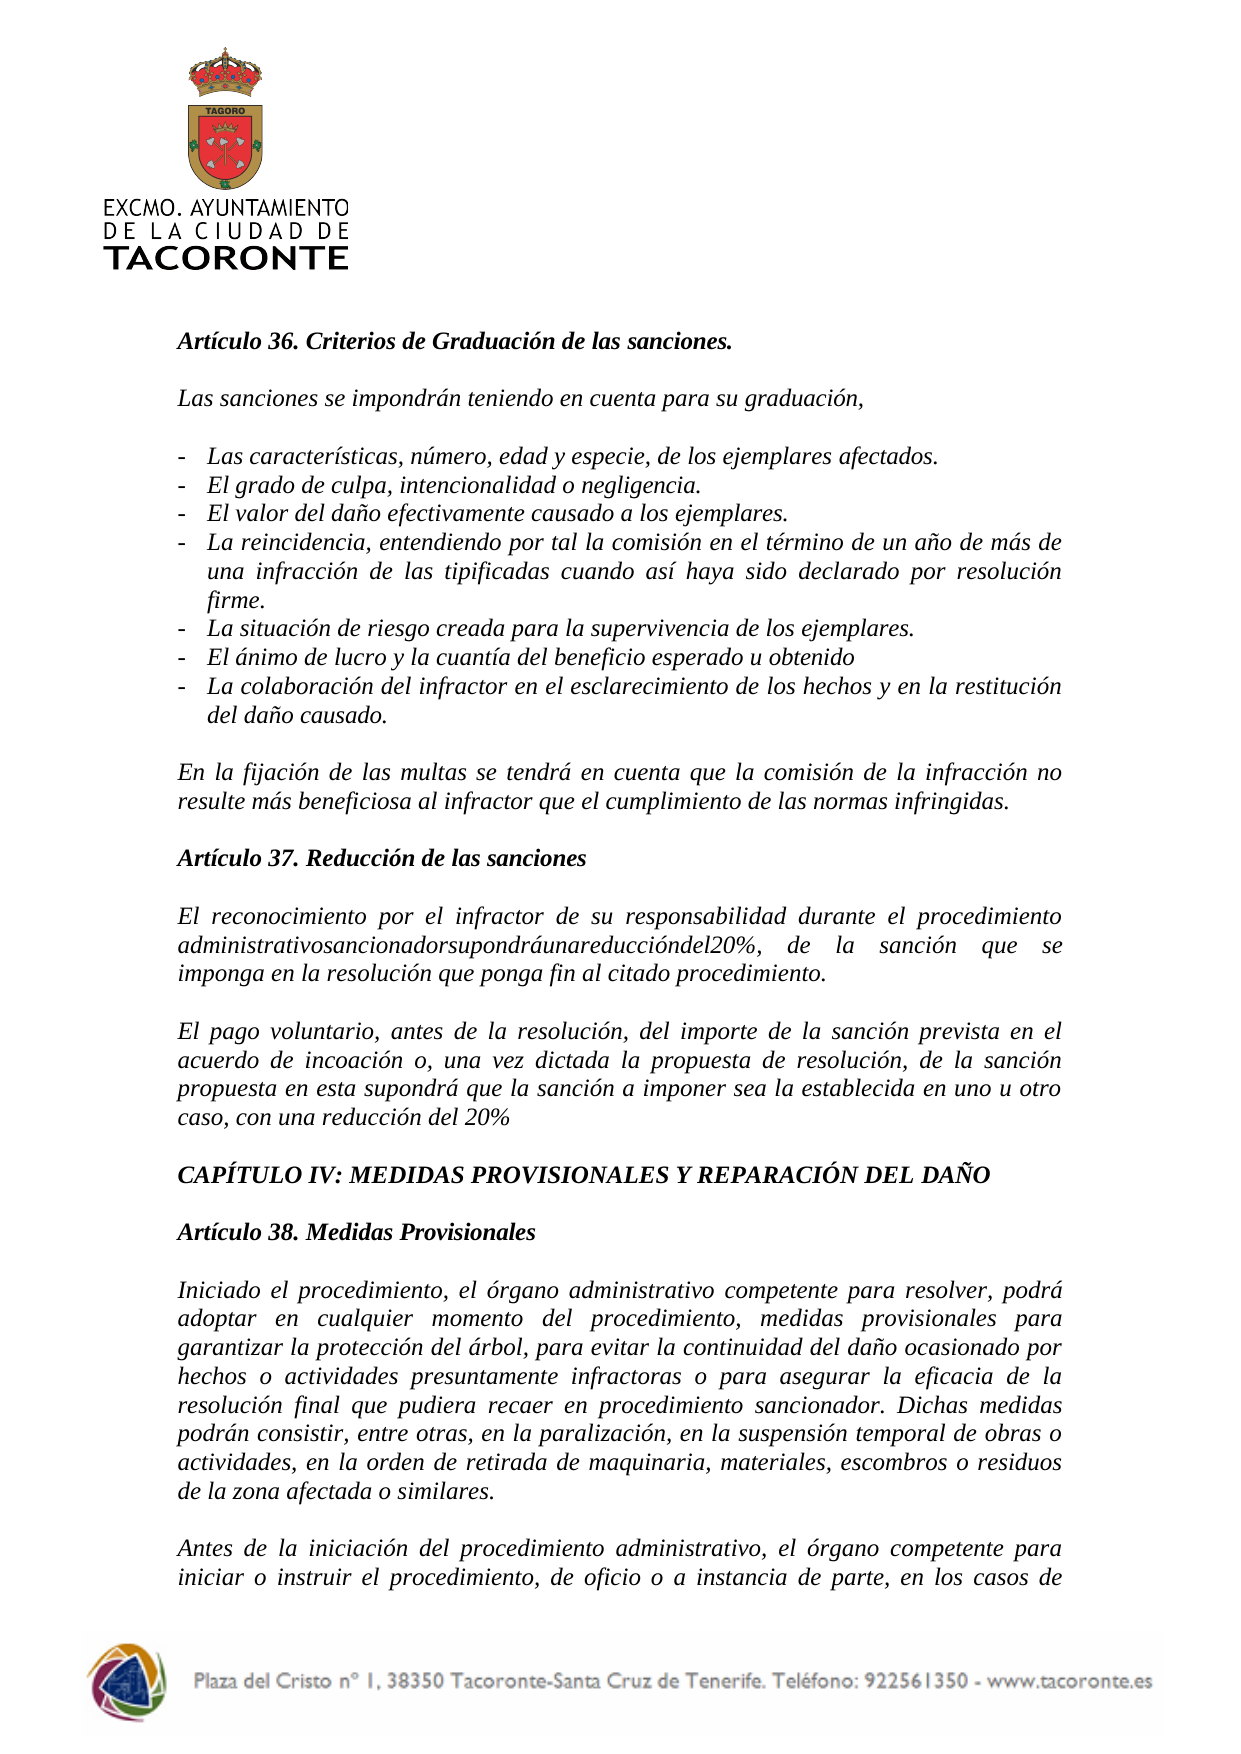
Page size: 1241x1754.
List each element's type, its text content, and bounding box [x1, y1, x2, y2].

text Iniciado el procedimiento, el órgano administrativo competente para resolver, podrá adoptar en cualquier momento del procedimiento, medidas provisionales para garantizar la protección del árbol, para evitar la continuidad del daño ocasionado por hechos o actividades presuntamente infractoras o para asegurar la eficacia de la resolución final que pudiera recaer en procedimiento sancionador. Dichas medidas podrán consistir, entre otras, en la paralización, en la suspensión temporal de obras o actividades, en la orden de retirada de maquinaria, materiales, escombros o residuos de la zona afectada o similares. [177, 1275, 1063, 1505]
subtitle Artículo 36. Criterios de Graduación de las sanciones. [177, 326, 1063, 355]
list Las características, número, edad y especie, de los ejemplares afectados. [177, 441, 1063, 470]
list El valor del daño efectivamente causado a los ejemplares. [177, 498, 1063, 527]
text En la fijación de las multas se tendrá en cuenta que la comisión de la infracción no resulte más beneficiosa al infractor que el cumplimiento de las normas infringidas. [177, 757, 1063, 815]
list La reincidencia, entendiendo por tal la comisión en el término de un año de más de una infracción de las tipificadas cuando así haya sido declarado por resolución firme. [177, 527, 1063, 613]
text El pago voluntario, antes de la resolución, del importe de la sanción prevista en el acuerdo de incoación o, una vez dictada la propuesta de resolución, de la sanción propuesta en esta supondrá que la sanción a imponer sea la establecida en uno u otro caso, con una reducción del 20% [177, 1016, 1063, 1131]
subtitle Artículo 38. Medidas Provisionales [177, 1217, 1063, 1246]
subtitle Artículo 37. Reducción de las sanciones [177, 843, 1063, 872]
list La colaboración del infractor en el esclarecimiento de los hechos y en la restitución del daño causado. [177, 671, 1063, 728]
picture [80, 1630, 1163, 1737]
list El grado de culpa, intencionalidad o negligencia. [177, 470, 1063, 498]
text El reconocimiento por el infractor de su responsabilidad durante el procedimiento administrativosancionadorsupondráunareduccióndel20%, de la sanción que se imponga en la resolución que ponga fin al citado procedimiento. [177, 901, 1063, 987]
picture [103, 47, 348, 270]
text Las sanciones se impondrán teniendo en cuenta para su graduación, [177, 383, 1063, 412]
list El ánimo de lucro y la cuantía del beneficio esperado u obtenido [177, 642, 1063, 671]
text Antes de la iniciación del procedimiento administrativo, el órgano competente para iniciar o instruir el procedimiento, de oficio o a instancia de parte, en los casos de [177, 1533, 1063, 1591]
list La situación de riesgo creada para la supervivencia de los ejemplares. [177, 613, 1063, 642]
subtitle CAPÍTULO IV: MEDIDAS PROVISIONALES Y REPARACIÓN DEL DAÑO [177, 1160, 1063, 1188]
